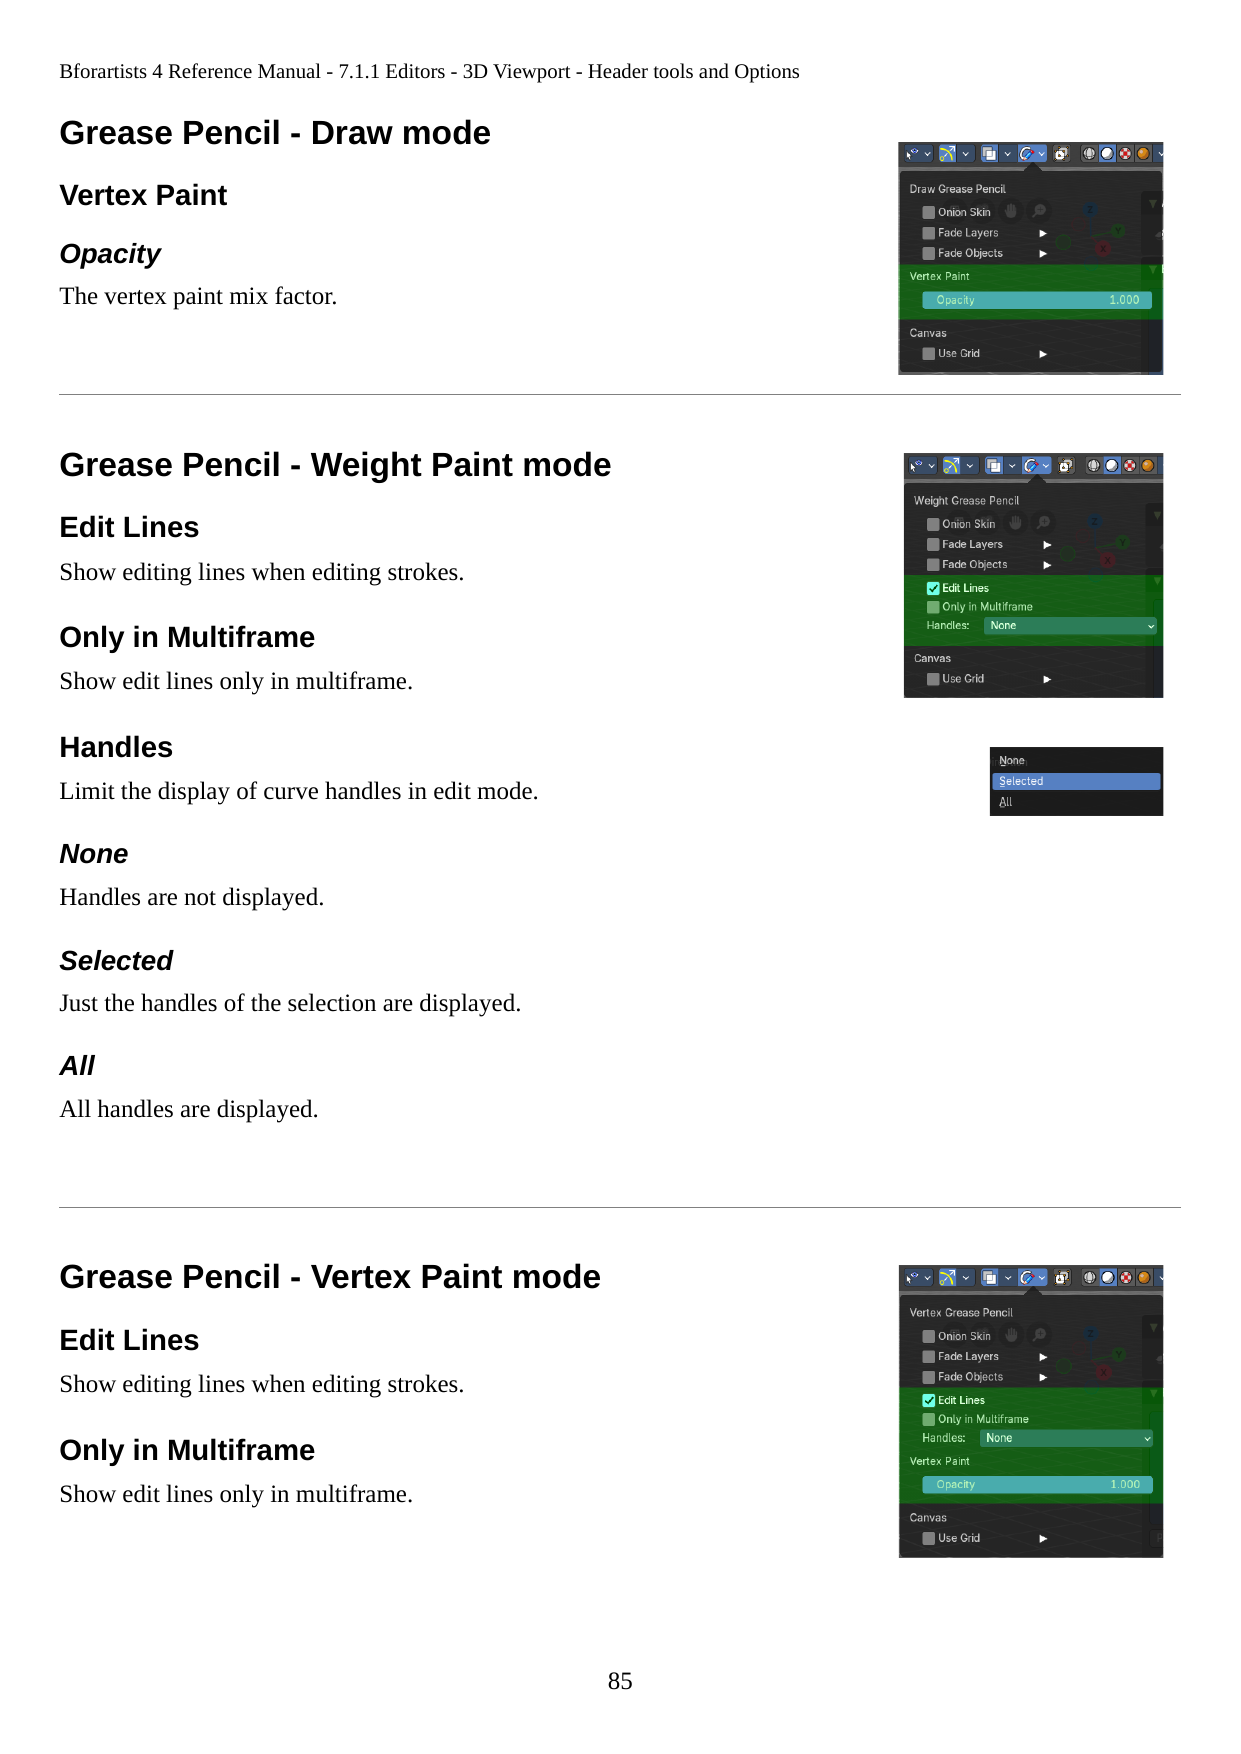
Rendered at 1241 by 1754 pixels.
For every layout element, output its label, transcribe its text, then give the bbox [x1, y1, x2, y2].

subtitle Selected [59, 944, 1181, 976]
subtitle Vertex Paint [59, 178, 898, 212]
subtitle [1164, 1323, 1181, 1357]
subtitle [1164, 510, 1181, 544]
picture [898, 1265, 1164, 1558]
text The vertex paint mix factor. [59, 281, 898, 310]
subtitle Edit Lines [59, 1323, 898, 1357]
text Show editing lines when editing strokes. [59, 1369, 898, 1398]
subtitle All [59, 1050, 1181, 1082]
picture [903, 453, 1164, 698]
text All handles are displayed. [59, 1094, 1181, 1123]
subtitle None [59, 838, 1181, 870]
subtitle Only in Multiframe [59, 1433, 898, 1467]
subtitle [1164, 237, 1181, 269]
subtitle [1164, 178, 1181, 212]
subtitle Grease Pencil - Draw mode [59, 113, 1181, 151]
subtitle Opacity [59, 237, 898, 269]
subtitle Handles [59, 730, 1181, 764]
subtitle Edit Lines [59, 510, 903, 544]
text Show edit lines only in multiframe. [59, 666, 903, 695]
subtitle Grease Pencil - Vertex Paint mode [59, 1257, 1181, 1296]
text Show editing lines when editing strokes. [59, 557, 903, 585]
text Limit the display of curve handles in edit mode. [59, 776, 989, 805]
subtitle [1164, 620, 1181, 654]
text Show edit lines only in multiframe. [59, 1479, 898, 1508]
text Just the handles of the selection are displayed. [59, 988, 1181, 1017]
subtitle [1164, 1433, 1181, 1467]
subtitle Grease Pencil - Weight Paint mode [59, 444, 1181, 483]
picture [989, 747, 1164, 816]
text Handles are not displayed. [59, 882, 1181, 911]
picture [898, 142, 1164, 375]
subtitle Only in Multiframe [59, 620, 903, 654]
